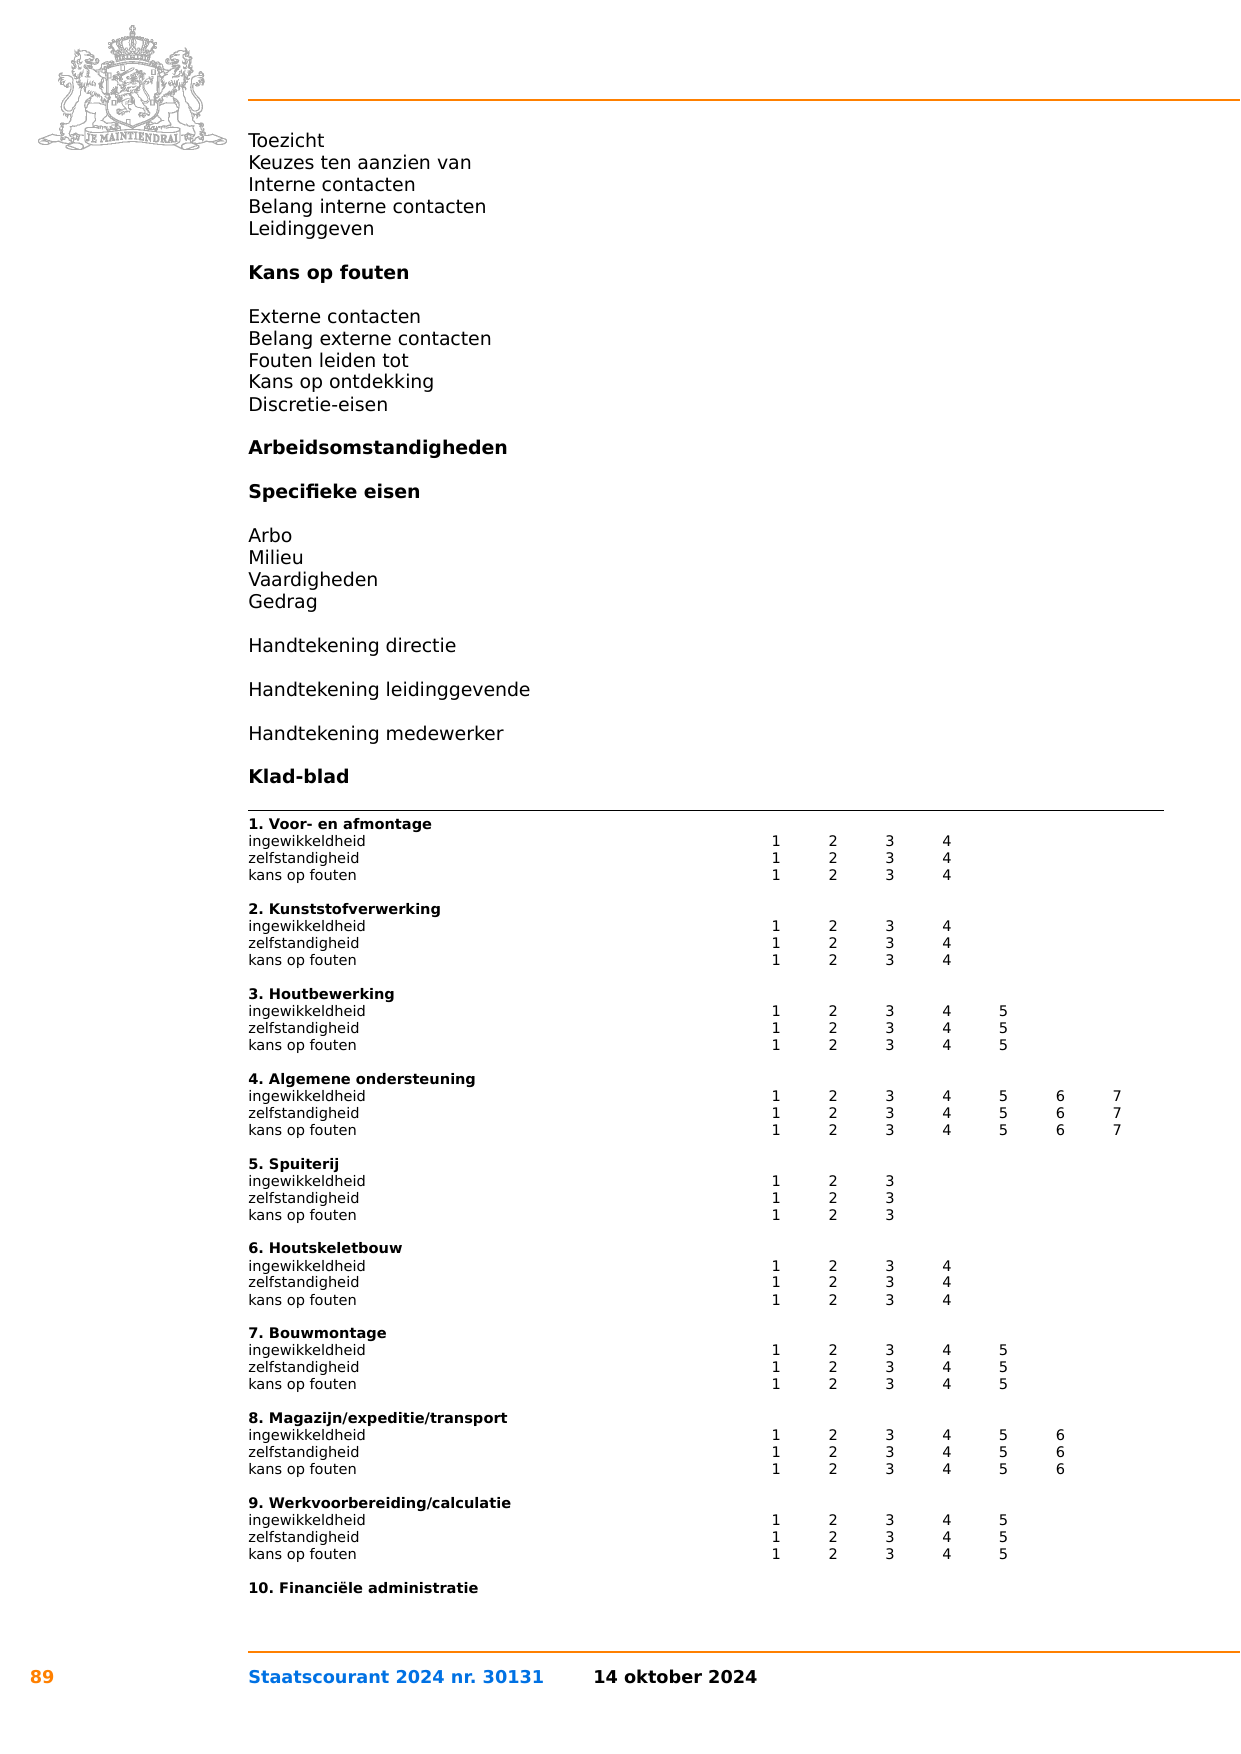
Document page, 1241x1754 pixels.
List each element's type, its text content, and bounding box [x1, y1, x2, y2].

table_cell 3. Houtbewerking [248, 986, 766, 1003]
table_cell [1106, 1240, 1163, 1257]
text Belang interne contacten [248, 196, 1163, 218]
table_cell 2 [823, 1105, 879, 1122]
table_cell [766, 1580, 822, 1597]
table_cell 3 [879, 850, 936, 867]
table_cell 4 [936, 1461, 993, 1478]
table_cell [1106, 1580, 1163, 1597]
table_cell [823, 986, 879, 1003]
table_cell 4 [936, 1122, 993, 1138]
table_cell [766, 901, 822, 918]
table_cell 2 [823, 1444, 879, 1461]
table_cell [248, 1478, 766, 1495]
table_cell [248, 1563, 766, 1580]
table_cell [1106, 1529, 1163, 1546]
table_cell [823, 1240, 879, 1257]
table_cell [993, 1224, 1050, 1240]
table_cell [1050, 1478, 1106, 1495]
table_cell [1050, 901, 1106, 918]
table_cell [823, 1071, 879, 1088]
table_cell ingewikkeldheid [248, 918, 766, 935]
table_cell [1106, 986, 1163, 1003]
table_cell [993, 1139, 1050, 1156]
table_cell [1050, 1512, 1106, 1529]
table_cell [1106, 1478, 1163, 1495]
table_cell 3 [879, 952, 936, 969]
table_cell 1 [766, 1037, 822, 1054]
table_cell 4 [936, 1274, 993, 1291]
table_cell 7 [1106, 1105, 1163, 1122]
table_cell kans op fouten [248, 1291, 766, 1308]
table_cell 1 [766, 1529, 822, 1546]
table_cell zelfstandigheid [248, 1444, 766, 1461]
table_cell kans op fouten [248, 952, 766, 969]
table_cell 2 [823, 1037, 879, 1054]
table_cell 3 [879, 935, 936, 952]
table_cell zelfstandigheid [248, 935, 766, 952]
table_cell 1 [766, 1546, 822, 1563]
table_cell [823, 1410, 879, 1427]
text Arbeidsomstandigheden [248, 437, 1163, 459]
table_cell [879, 1563, 936, 1580]
table_cell [993, 969, 1050, 986]
table_cell [1050, 1003, 1106, 1020]
table_cell [993, 1206, 1050, 1223]
table_cell [1106, 1190, 1163, 1206]
table_cell [1050, 1224, 1106, 1240]
table_cell 3 [879, 1206, 936, 1223]
table_cell 3 [879, 1444, 936, 1461]
table_cell [766, 1308, 822, 1325]
text Leidinggeven [248, 218, 1163, 240]
table_cell [1106, 1427, 1163, 1444]
table_cell [993, 833, 1050, 850]
table_cell ingewikkeldheid [248, 1342, 766, 1359]
table_cell [1106, 1054, 1163, 1071]
table_cell [1050, 1342, 1106, 1359]
table_cell 2 [823, 1258, 879, 1274]
text Kans op fouten [248, 262, 1163, 284]
table_cell ingewikkeldheid [248, 1088, 766, 1104]
table_cell [879, 1495, 936, 1512]
table_cell 4 [936, 1376, 993, 1393]
table_cell 2 [823, 1512, 879, 1529]
table_cell 4 [936, 1258, 993, 1274]
table_cell [823, 1478, 879, 1495]
table_cell 3 [879, 1003, 936, 1020]
table_cell 2 [823, 952, 879, 969]
table_header [823, 811, 879, 833]
table_cell 4 [936, 1105, 993, 1122]
table_cell [993, 1190, 1050, 1206]
table_cell [993, 1393, 1050, 1410]
table_cell 4 [936, 1291, 993, 1308]
table_cell [1050, 918, 1106, 935]
table_cell 5 [993, 1105, 1050, 1122]
table_cell [766, 1478, 822, 1495]
table_cell 4 [936, 1088, 993, 1104]
table_cell [993, 1563, 1050, 1580]
table_cell [993, 1274, 1050, 1291]
table_cell [993, 1071, 1050, 1088]
table_cell 4 [936, 1427, 993, 1444]
table_cell [1050, 1410, 1106, 1427]
text Milieu [248, 547, 1163, 569]
table_cell 1 [766, 935, 822, 952]
table_cell 2 [823, 1376, 879, 1393]
table_cell [766, 884, 822, 901]
table_cell [1050, 935, 1106, 952]
table_cell [1106, 1291, 1163, 1308]
text Discretie-eisen [248, 393, 1163, 415]
table_cell 4 [936, 1037, 993, 1054]
table_cell 2 [823, 1291, 879, 1308]
table_cell [1050, 850, 1106, 867]
table_cell [1050, 1376, 1106, 1393]
table_cell 5 [993, 1342, 1050, 1359]
table_cell [993, 901, 1050, 918]
table_cell 1 [766, 952, 822, 969]
table_cell [993, 1258, 1050, 1274]
table_cell [1106, 1156, 1163, 1172]
text Gedrag [248, 591, 1163, 613]
table_cell 4 [936, 1342, 993, 1359]
table_cell [248, 1224, 766, 1240]
table_cell [1050, 1325, 1106, 1342]
table_cell 1 [766, 1003, 822, 1020]
table_cell [1106, 1444, 1163, 1461]
table_cell 1 [766, 1258, 822, 1274]
table_cell [1106, 1037, 1163, 1054]
table_cell [823, 1139, 879, 1156]
table_cell [1050, 1563, 1106, 1580]
table_cell [248, 969, 766, 986]
table_cell 3 [879, 1376, 936, 1393]
table_cell [993, 1156, 1050, 1172]
table_cell [1106, 1308, 1163, 1325]
table_cell [1106, 850, 1163, 867]
table_cell [936, 1190, 993, 1206]
table_cell 6. Houtskeletbouw [248, 1240, 766, 1257]
table_cell 2 [823, 833, 879, 850]
table_cell 5. Spuiterij [248, 1156, 766, 1172]
text Handtekening leidinggevende [248, 679, 1163, 701]
table_cell 1 [766, 1444, 822, 1461]
table_cell [936, 1580, 993, 1597]
table_cell [936, 1393, 993, 1410]
table_cell [993, 952, 1050, 969]
table_cell 3 [879, 1020, 936, 1037]
table_cell [879, 1054, 936, 1071]
table_header [766, 811, 822, 833]
table_cell 1 [766, 1020, 822, 1037]
table_cell [993, 1240, 1050, 1257]
table_cell 4 [936, 867, 993, 884]
table_cell 3 [879, 1427, 936, 1444]
text Fouten leiden tot [248, 349, 1163, 371]
table_cell [766, 1563, 822, 1580]
table_cell 8. Magazijn/expeditie/transport [248, 1410, 766, 1427]
table_cell 3 [879, 1274, 936, 1291]
table_cell 6 [1050, 1122, 1106, 1138]
table_cell [1050, 1156, 1106, 1172]
table_cell [823, 1308, 879, 1325]
table_cell [766, 1156, 822, 1172]
table_header [1106, 811, 1163, 833]
table_cell 1 [766, 1122, 822, 1138]
table_cell [1050, 1291, 1106, 1308]
table_cell 4 [936, 1512, 993, 1529]
table_cell [1106, 1461, 1163, 1478]
table_cell [1050, 1308, 1106, 1325]
text Handtekening directie [248, 635, 1163, 657]
table_cell kans op fouten [248, 1461, 766, 1478]
table_cell 2 [823, 935, 879, 952]
text Handtekening medewerker [248, 722, 1163, 744]
table_cell [1050, 1495, 1106, 1512]
table_cell 1 [766, 867, 822, 884]
table_cell [1106, 1274, 1163, 1291]
table_cell [1050, 833, 1106, 850]
table_cell 2 [823, 1359, 879, 1376]
table_cell [936, 1139, 993, 1156]
table_cell [1106, 1495, 1163, 1512]
table_cell 3 [879, 1037, 936, 1054]
table_cell 3 [879, 1105, 936, 1122]
table_cell [1050, 1359, 1106, 1376]
table_cell [993, 1580, 1050, 1597]
table_cell [766, 1054, 822, 1071]
table_cell 2. Kunststofverwerking [248, 901, 766, 918]
table_cell [993, 986, 1050, 1003]
text Vaardigheden [248, 569, 1163, 591]
table_cell [248, 1139, 766, 1156]
table_cell [879, 1325, 936, 1342]
table_cell kans op fouten [248, 867, 766, 884]
table_cell 10. Financiële administratie [248, 1580, 766, 1597]
table_cell [993, 1308, 1050, 1325]
table_cell [1050, 1071, 1106, 1088]
table_cell 1 [766, 1291, 822, 1308]
table_cell [823, 1580, 879, 1597]
table_cell [1050, 1020, 1106, 1037]
table_cell [766, 1393, 822, 1410]
table_cell [936, 1495, 993, 1512]
table_cell [766, 1495, 822, 1512]
table_cell [879, 1410, 936, 1427]
table_cell 5 [993, 1427, 1050, 1444]
table_cell [936, 1240, 993, 1257]
table_cell 3 [879, 1546, 936, 1563]
table_cell [1050, 867, 1106, 884]
text Toezicht [248, 130, 1163, 152]
table_cell [823, 969, 879, 986]
table_cell [936, 1308, 993, 1325]
table_cell 2 [823, 1173, 879, 1189]
table_cell [823, 884, 879, 901]
table_cell 1 [766, 918, 822, 935]
table_header [993, 811, 1050, 833]
table_cell [1106, 1224, 1163, 1240]
table_cell [1106, 918, 1163, 935]
table_cell 4 [936, 850, 993, 867]
table_cell [1050, 1258, 1106, 1274]
table_cell [879, 884, 936, 901]
table_cell 3 [879, 1122, 936, 1138]
table_cell 1 [766, 1461, 822, 1478]
table_cell [1106, 833, 1163, 850]
table_cell 5 [993, 1020, 1050, 1037]
table_cell 1 [766, 850, 822, 867]
table_cell 4 [936, 918, 993, 935]
table_cell 1 [766, 1105, 822, 1122]
table_cell 3 [879, 1291, 936, 1308]
subtitle Klad-blad [248, 766, 1163, 788]
table_cell kans op fouten [248, 1037, 766, 1054]
table_cell 2 [823, 1206, 879, 1223]
table_cell 6 [1050, 1427, 1106, 1444]
table_cell [936, 1054, 993, 1071]
table_cell 2 [823, 1546, 879, 1563]
table_cell [1106, 1258, 1163, 1274]
table_cell [993, 1054, 1050, 1071]
table_cell [1050, 1173, 1106, 1189]
table_cell 1 [766, 1206, 822, 1223]
table_cell 1 [766, 1359, 822, 1376]
picture [38, 25, 227, 150]
table_cell 4 [936, 952, 993, 969]
table_cell [993, 1291, 1050, 1308]
table_cell 1 [766, 1088, 822, 1104]
table_cell 2 [823, 918, 879, 935]
table_header 1. Voor- en afmontage [248, 811, 766, 833]
table_cell zelfstandigheid [248, 850, 766, 867]
table_cell [993, 867, 1050, 884]
table_cell [1106, 935, 1163, 952]
table_cell [1050, 1393, 1106, 1410]
table_cell zelfstandigheid [248, 1359, 766, 1376]
table_cell [823, 1563, 879, 1580]
table_cell 1 [766, 1274, 822, 1291]
table_cell [1050, 1580, 1106, 1597]
table_cell 2 [823, 1342, 879, 1359]
table_cell 5 [993, 1359, 1050, 1376]
text Interne contacten [248, 174, 1163, 196]
table_cell [766, 1240, 822, 1257]
table_cell [1050, 1529, 1106, 1546]
table_cell [993, 850, 1050, 867]
table_cell [1106, 1325, 1163, 1342]
table_cell [1050, 969, 1106, 986]
table_cell [879, 1224, 936, 1240]
table_cell 4 [936, 1546, 993, 1563]
table_cell [936, 884, 993, 901]
table_cell 5 [993, 1546, 1050, 1563]
table_cell zelfstandigheid [248, 1190, 766, 1206]
table_cell [879, 1240, 936, 1257]
table_cell [993, 1173, 1050, 1189]
table_cell 4 [936, 935, 993, 952]
table_cell ingewikkeldheid [248, 1173, 766, 1189]
table_cell [823, 1393, 879, 1410]
table_cell 5 [993, 1461, 1050, 1478]
table_cell [1050, 1190, 1106, 1206]
table_cell 3 [879, 1088, 936, 1104]
table_cell [1106, 867, 1163, 884]
table_cell 1 [766, 1376, 822, 1393]
table_cell 1 [766, 1512, 822, 1529]
table_cell [1106, 1139, 1163, 1156]
table_cell zelfstandigheid [248, 1274, 766, 1291]
table_cell 2 [823, 1427, 879, 1444]
table_cell [1106, 1173, 1163, 1189]
table_cell [879, 901, 936, 918]
table_cell [936, 1478, 993, 1495]
table_header [1050, 811, 1106, 833]
table_cell 3 [879, 1529, 936, 1546]
table_cell [1106, 952, 1163, 969]
text Specifieke eisen [248, 481, 1163, 503]
table_cell 4 [936, 1444, 993, 1461]
table_cell kans op fouten [248, 1546, 766, 1563]
table_cell 2 [823, 1274, 879, 1291]
text Belang externe contacten [248, 327, 1163, 349]
table_cell [993, 1325, 1050, 1342]
table_cell 2 [823, 1529, 879, 1546]
table_cell 4 [936, 1003, 993, 1020]
table_cell [1106, 1206, 1163, 1223]
table_cell [993, 918, 1050, 935]
table_cell [1106, 884, 1163, 901]
table_cell [823, 901, 879, 918]
table_cell 5 [993, 1512, 1050, 1529]
table_cell [1050, 952, 1106, 969]
table_cell [823, 1156, 879, 1172]
table_cell kans op fouten [248, 1376, 766, 1393]
table_cell [1106, 1376, 1163, 1393]
table_cell [936, 986, 993, 1003]
table_cell 2 [823, 1190, 879, 1206]
table_cell 2 [823, 1122, 879, 1138]
table_cell [1106, 969, 1163, 986]
text Keuzes ten aanzien van [248, 152, 1163, 174]
table_cell 6 [1050, 1444, 1106, 1461]
table_cell 3 [879, 867, 936, 884]
table_cell [879, 986, 936, 1003]
table_cell 4. Algemene ondersteuning [248, 1071, 766, 1088]
table_cell 1 [766, 1427, 822, 1444]
table_cell 3 [879, 1173, 936, 1189]
table_cell [1050, 1054, 1106, 1071]
table_cell [823, 1495, 879, 1512]
table_cell 1 [766, 1190, 822, 1206]
table_cell ingewikkeldheid [248, 1512, 766, 1529]
table_cell [993, 935, 1050, 952]
table_cell [1106, 1393, 1163, 1410]
table_cell [936, 969, 993, 986]
table_cell [936, 1206, 993, 1223]
table_cell [1050, 986, 1106, 1003]
table_cell [1106, 1342, 1163, 1359]
table_cell [1106, 1071, 1163, 1088]
table_cell 4 [936, 1529, 993, 1546]
table_cell [823, 1224, 879, 1240]
table_cell 7 [1106, 1088, 1163, 1104]
table_cell [1106, 1410, 1163, 1427]
table_cell 5 [993, 1003, 1050, 1020]
table_cell [1050, 1139, 1106, 1156]
table_cell 2 [823, 867, 879, 884]
table_cell 1 [766, 1173, 822, 1189]
table_cell [1106, 1546, 1163, 1563]
table_cell [936, 1325, 993, 1342]
table_cell 2 [823, 1088, 879, 1104]
table_cell 2 [823, 1003, 879, 1020]
table_cell 3 [879, 1359, 936, 1376]
table_cell kans op fouten [248, 1206, 766, 1223]
table_cell [1050, 1546, 1106, 1563]
table_cell [879, 1393, 936, 1410]
table_cell zelfstandigheid [248, 1020, 766, 1037]
table_cell [1050, 1206, 1106, 1223]
table_cell [936, 901, 993, 918]
table_cell 3 [879, 1512, 936, 1529]
table_cell [879, 969, 936, 986]
table_cell [879, 1156, 936, 1172]
table_cell ingewikkeldheid [248, 833, 766, 850]
table_cell [936, 1563, 993, 1580]
table_cell 5 [993, 1444, 1050, 1461]
text Kans op ontdekking [248, 371, 1163, 393]
table_cell [248, 884, 766, 901]
table_cell 3 [879, 1461, 936, 1478]
table_cell 7. Bouwmontage [248, 1325, 766, 1342]
table_cell 5 [993, 1376, 1050, 1393]
table_cell [936, 1071, 993, 1088]
table_cell 1 [766, 833, 822, 850]
table_cell zelfstandigheid [248, 1105, 766, 1122]
table_cell 5 [993, 1529, 1050, 1546]
table_cell 2 [823, 1461, 879, 1478]
table_cell 3 [879, 918, 936, 935]
table_cell 3 [879, 1258, 936, 1274]
table_cell [879, 1308, 936, 1325]
table_header [936, 811, 993, 833]
table_cell [766, 986, 822, 1003]
table_cell 6 [1050, 1088, 1106, 1104]
table_cell 2 [823, 1020, 879, 1037]
table_cell [766, 1139, 822, 1156]
table_cell [1106, 1359, 1163, 1376]
table_cell [1106, 1003, 1163, 1020]
table_cell 6 [1050, 1105, 1106, 1122]
text Arbo [248, 525, 1163, 547]
table_cell [823, 1054, 879, 1071]
table_cell ingewikkeldheid [248, 1427, 766, 1444]
table_cell [248, 1054, 766, 1071]
table_cell [766, 1325, 822, 1342]
table_cell 7 [1106, 1122, 1163, 1138]
table_cell [1050, 1240, 1106, 1257]
table_cell 5 [993, 1088, 1050, 1104]
table_cell [993, 1478, 1050, 1495]
table_cell [1050, 884, 1106, 901]
table_cell [879, 1071, 936, 1088]
table_cell 1 [766, 1342, 822, 1359]
table_cell [1050, 1274, 1106, 1291]
table_cell 3 [879, 1342, 936, 1359]
table_cell zelfstandigheid [248, 1529, 766, 1546]
table_header [879, 811, 936, 833]
table_cell [248, 1308, 766, 1325]
table_cell 5 [993, 1122, 1050, 1138]
table_cell [879, 1580, 936, 1597]
table_cell [1050, 1037, 1106, 1054]
table_cell 6 [1050, 1461, 1106, 1478]
table_cell kans op fouten [248, 1122, 766, 1138]
table_cell [766, 969, 822, 986]
table_cell [1106, 1020, 1163, 1037]
table_cell [879, 1139, 936, 1156]
table_cell [766, 1224, 822, 1240]
table_cell [993, 1410, 1050, 1427]
table_cell [1106, 1563, 1163, 1580]
table_cell ingewikkeldheid [248, 1258, 766, 1274]
table_cell ingewikkeldheid [248, 1003, 766, 1020]
table_cell 9. Werkvoorbereiding/calculatie [248, 1495, 766, 1512]
table_cell [248, 1393, 766, 1410]
table_cell [1106, 1512, 1163, 1529]
table_cell [993, 1495, 1050, 1512]
table_cell [879, 1478, 936, 1495]
table_cell [936, 1410, 993, 1427]
table_cell 2 [823, 850, 879, 867]
table_cell 4 [936, 1359, 993, 1376]
table_cell 3 [879, 1190, 936, 1206]
table_cell [936, 1224, 993, 1240]
table_cell 3 [879, 833, 936, 850]
table_cell 5 [993, 1037, 1050, 1054]
table_cell 4 [936, 1020, 993, 1037]
text Externe contacten [248, 306, 1163, 327]
table_cell [936, 1156, 993, 1172]
table_cell [766, 1410, 822, 1427]
table_cell [1106, 901, 1163, 918]
table_cell [936, 1173, 993, 1189]
table_cell 4 [936, 833, 993, 850]
table_cell [823, 1325, 879, 1342]
table_cell [766, 1071, 822, 1088]
table_cell [993, 884, 1050, 901]
